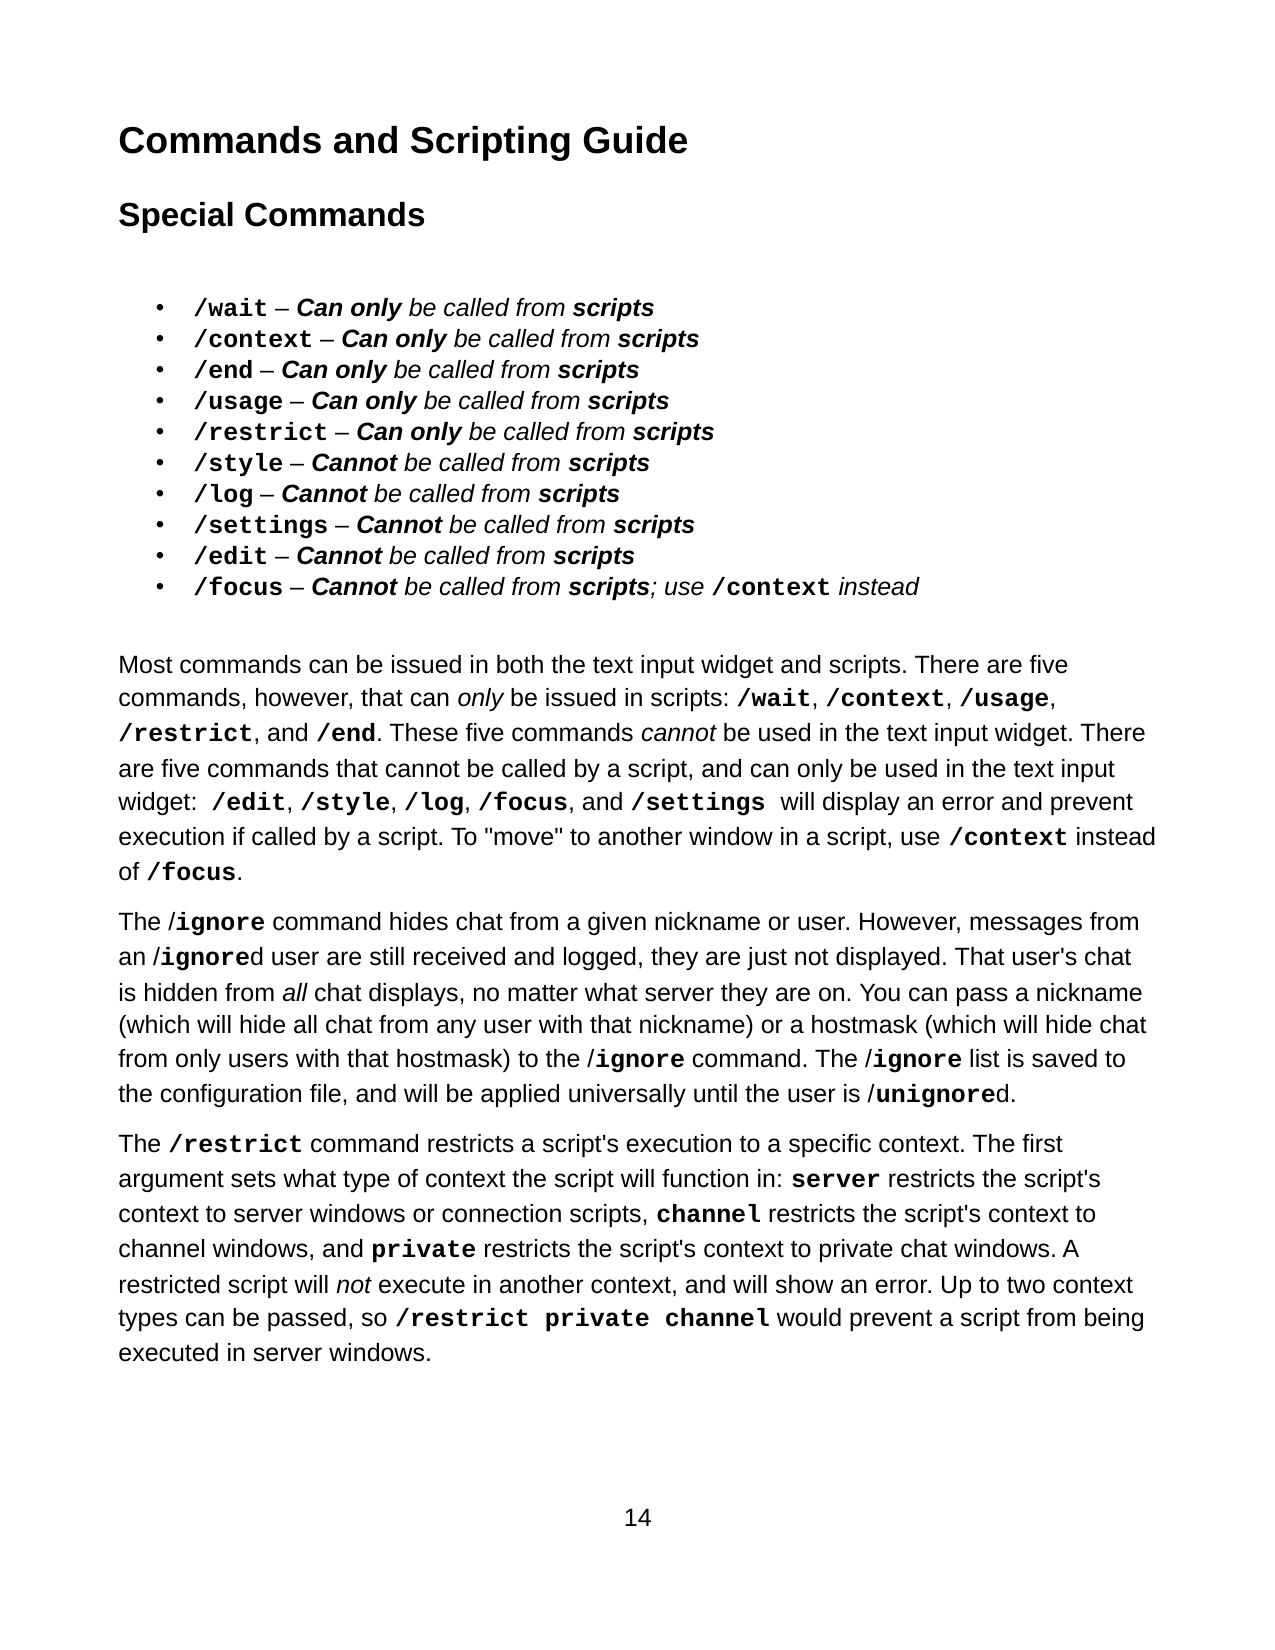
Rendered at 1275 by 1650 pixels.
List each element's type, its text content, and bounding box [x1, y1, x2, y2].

list /context – Can only be called from scripts [156, 324, 1157, 355]
text The /restrict command restricts a script's execution to a specific context. The first argument sets what type of context the script will function in: server restricts the script's context to server windows or connection scripts, channel restricts the script's context to channel windows, and private restricts the script's context to private chat windows. A restricted script will not execute in another context, and will show an error. Up to two context types can be passed, so /restrict private channel would prevent a script from being executed in server windows. [118, 1129, 1157, 1367]
list /log – Cannot be called from scripts [156, 479, 1157, 510]
list /settings – Cannot be called from scripts [156, 510, 1157, 541]
subtitle Special Commands [118, 194, 1157, 233]
list /usage – Can only be called from scripts [156, 386, 1157, 417]
list /wait – Can only be called from scripts [156, 293, 1157, 324]
text The /ignore command hides chat from a given nickname or user. However, messages from an /ignored user are still received and logged, they are just not displayed. That user's chat is hidden from all chat displays, no matter what server they are on. You can pass a nickname (which will hide all chat from any user with that nickname) or a hostmask (which will hide chat from only users with that hostmask) to the /ignore command. The /ignore list is saved to the configuration file, and will be applied universally until the user is /unignored. [118, 907, 1157, 1110]
list /style – Cannot be called from scripts [156, 448, 1157, 479]
subtitle Commands and Scripting Guide [118, 118, 1157, 161]
list /restrict – Can only be called from scripts [156, 417, 1157, 448]
list /focus – Cannot be called from scripts; use /context instead [156, 572, 1157, 602]
text Most commands can be issued in both the text input widget and scripts. There are five commands, however, that can only be issued in scripts: /wait, /context, /usage, /restrict, and /end. These five commands cannot be used in the text input widget. There are five commands that cannot be called by a script, and can only be used in the text input widget: /edit, /style, /log, /focus, and /settings will display an error and prevent execution if called by a script. To "move" to another window in a script, use /context instead of /focus. [118, 650, 1157, 888]
list /edit – Cannot be called from scripts [156, 541, 1157, 572]
list /end – Can only be called from scripts [156, 355, 1157, 386]
